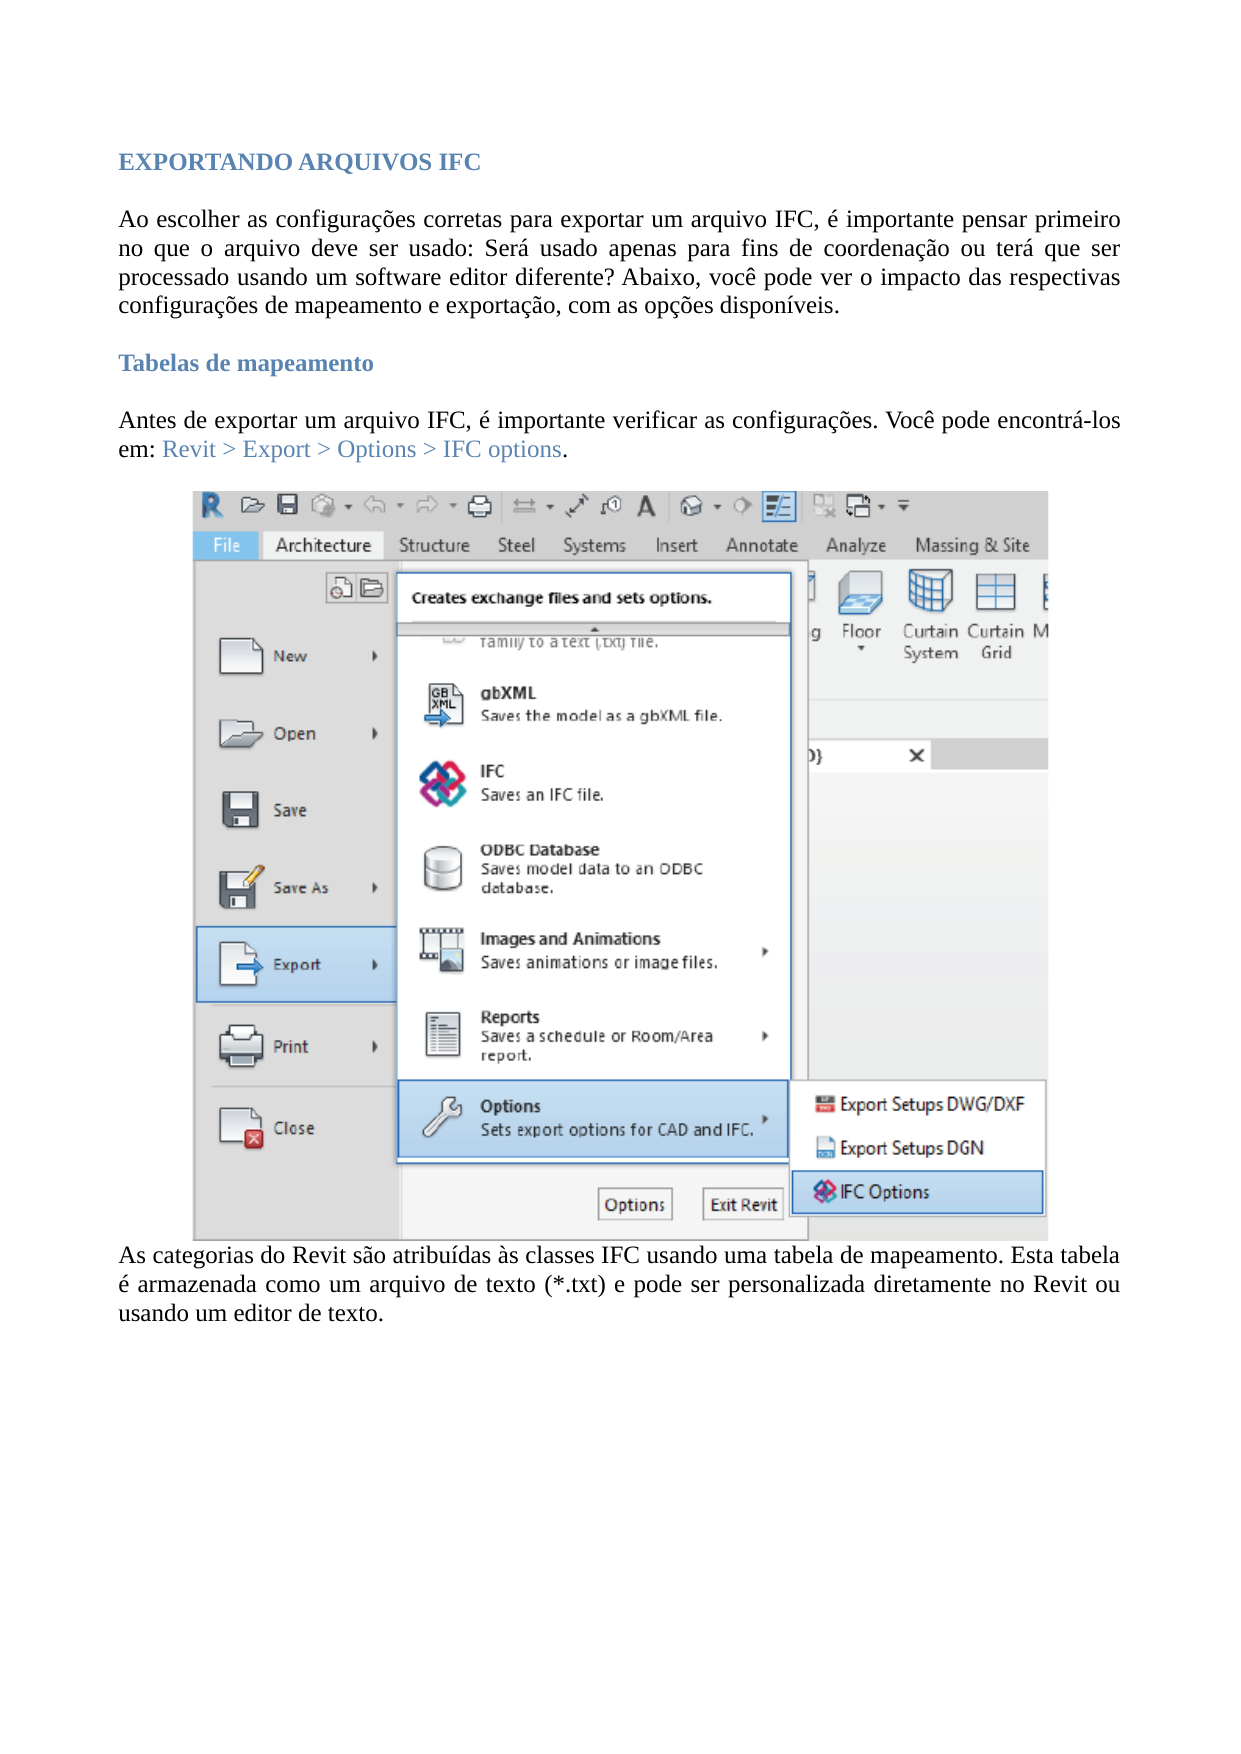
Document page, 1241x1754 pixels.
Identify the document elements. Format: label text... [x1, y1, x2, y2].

text As categorias do Revit são atribuídas às classes IFC usando uma tabela de mapeamento. Esta tabela é armazenada como um arquivo de texto (*.txt) e pode ser personalizada diretamente no Revit ou usando um editor de texto. [118, 1001, 1122, 1326]
text Ao escolher as configurações corretas para exportar um arquivo IFC, é importante pensar primeiro no que o arquivo deve ser usado: Será usado apenas para fins de coordenação ou terá que ser processado usando um software editor diferente? Abaixo, você pode ver o impacto das respectivas configurações de mapeamento e exportação, com as opções disponíveis. [118, 204, 1122, 319]
text Tabelas de mapeamento [118, 348, 1122, 377]
text Antes de exportar um arquivo IFC, é importante verificar as configurações. Você pode encontrá-los em: Revit > Export > Options > IFC options. [118, 406, 1122, 463]
text EXPORTANDO ARQUIVOS IFC [118, 147, 1122, 176]
picture [190, 491, 1050, 1241]
